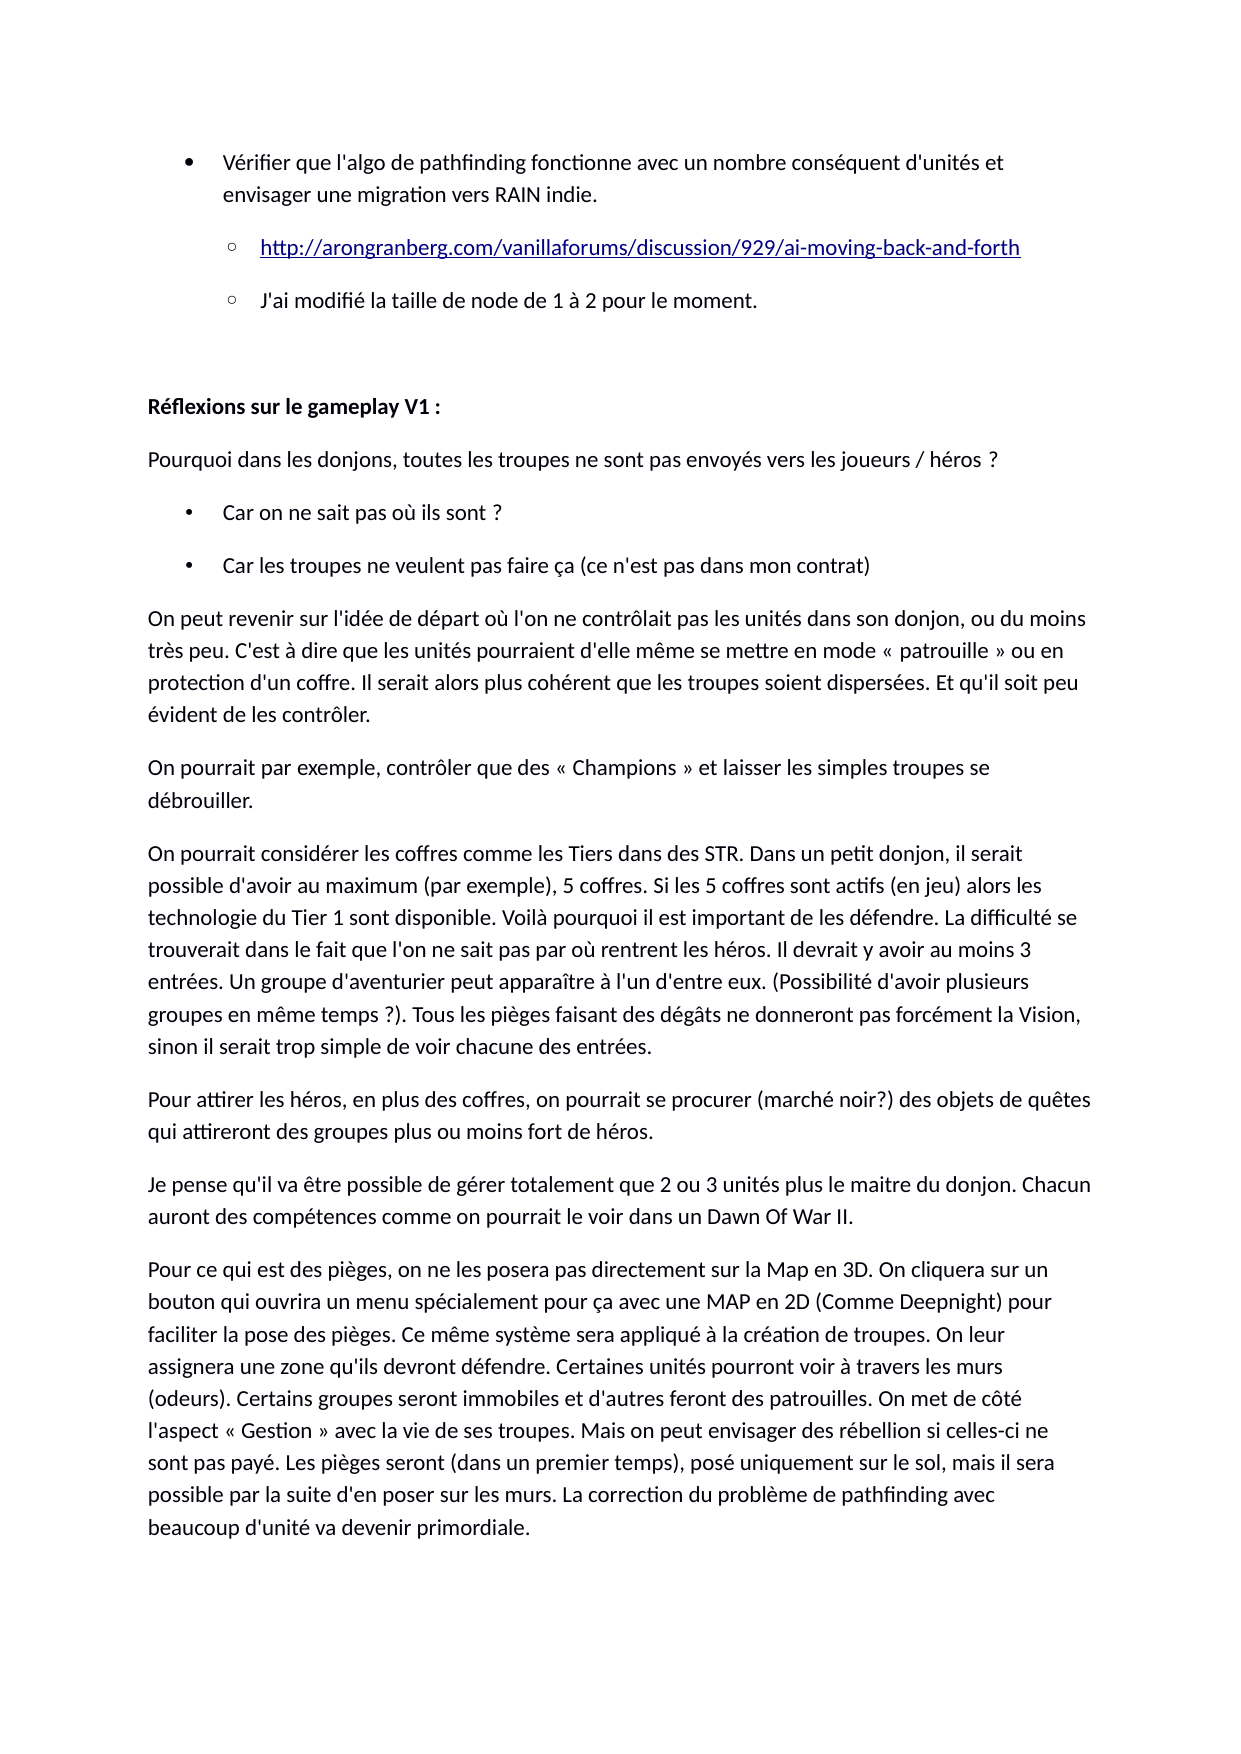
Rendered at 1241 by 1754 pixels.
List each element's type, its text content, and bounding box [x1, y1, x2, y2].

list J'ai modifié la taille de node de 1 à 2 pour le moment. [223, 286, 1093, 314]
text On peut revenir sur l'idée de départ où l'on ne contrôlait pas les unités dans son donjon, ou du moins très peu. C'est à dire que les unités pourraient d'elle même se mettre en mode « patrouille » ou en protection d'un coffre. Il serait alors plus cohérent que les troupes soient dispersées. Et qu'il soit peu évident de les contrôler. [148, 604, 1093, 728]
text On pourrait considérer les coffres comme les Tiers dans des STR. Dans un petit donjon, il serait possible d'avoir au maximum (par exemple), 5 coffres. Si les 5 coffres sont actifs (en jeu) alors les technologie du Tier 1 sont disponible. Voilà pourquoi il est important de les défendre. La difficulté se trouverait dans le fait que l'on ne sait pas par où rentrent les héros. Il devrait y avoir au moins 3 entrées. Un groupe d'aventurier peut apparaître à l'un d'entre eux. (Possibilité d'avoir plusieurs groupes en même temps ?). Tous les pièges faisant des dégâts ne donneront pas forcément la Vision, sinon il serait trop simple de voir chacune des entrées. [148, 839, 1093, 1060]
text Pour attirer les héros, en plus des coffres, on pourrait se procurer (marché noir?) des objets de quêtes qui attireront des groupes plus ou moins fort de héros. [148, 1085, 1093, 1145]
list Vérifier que l'algo de pathfinding fonctionne avec un nombre conséquent d'unités et envisager une migration vers RAIN indie. [185, 148, 1093, 208]
list Car les troupes ne veulent pas faire ça (ce n'est pas dans mon contrat) [185, 551, 1093, 579]
text Pourquoi dans les donjons, toutes les troupes ne sont pas envoyés vers les joueurs / héros ? [148, 445, 1093, 473]
text On pourrait par exemple, contrôler que des « Champions » et laisser les simples troupes se débrouiller. [148, 753, 1093, 814]
text Réflexions sur le gameplay V1 : [148, 392, 1093, 420]
text Je pense qu'il va être possible de gérer totalement que 2 ou 3 unités plus le maitre du donjon. Chacun auront des compétences comme on pourrait le voir dans un Dawn Of War II. [148, 1170, 1093, 1230]
list http://arongranberg.com/vanillaforums/discussion/929/ai-moving-back-and-forth [223, 233, 1093, 261]
text Pour ce qui est des pièges, on ne les posera pas directement sur la Map en 3D. On cliquera sur un bouton qui ouvrira un menu spécialement pour ça avec une MAP en 2D (Comme Deepnight) pour faciliter la pose des pièges. Ce même système sera appliqué à la création de troupes. On leur assignera une zone qu'ils devront défendre. Certaines unités pourront voir à travers les murs (odeurs). Certains groupes seront immobiles et d'autres feront des patrouilles. On met de côté l'aspect « Gestion » avec la vie de ses troupes. Mais on peut envisager des rébellion si celles-ci ne sont pas payé. Les pièges seront (dans un premier temps), posé uniquement sur le sol, mais il sera possible par la suite d'en poser sur les murs. La correction du problème de pathfinding avec beaucoup d'unité va devenir primordiale. [148, 1255, 1093, 1541]
list Car on ne sait pas où ils sont ? [185, 498, 1093, 526]
